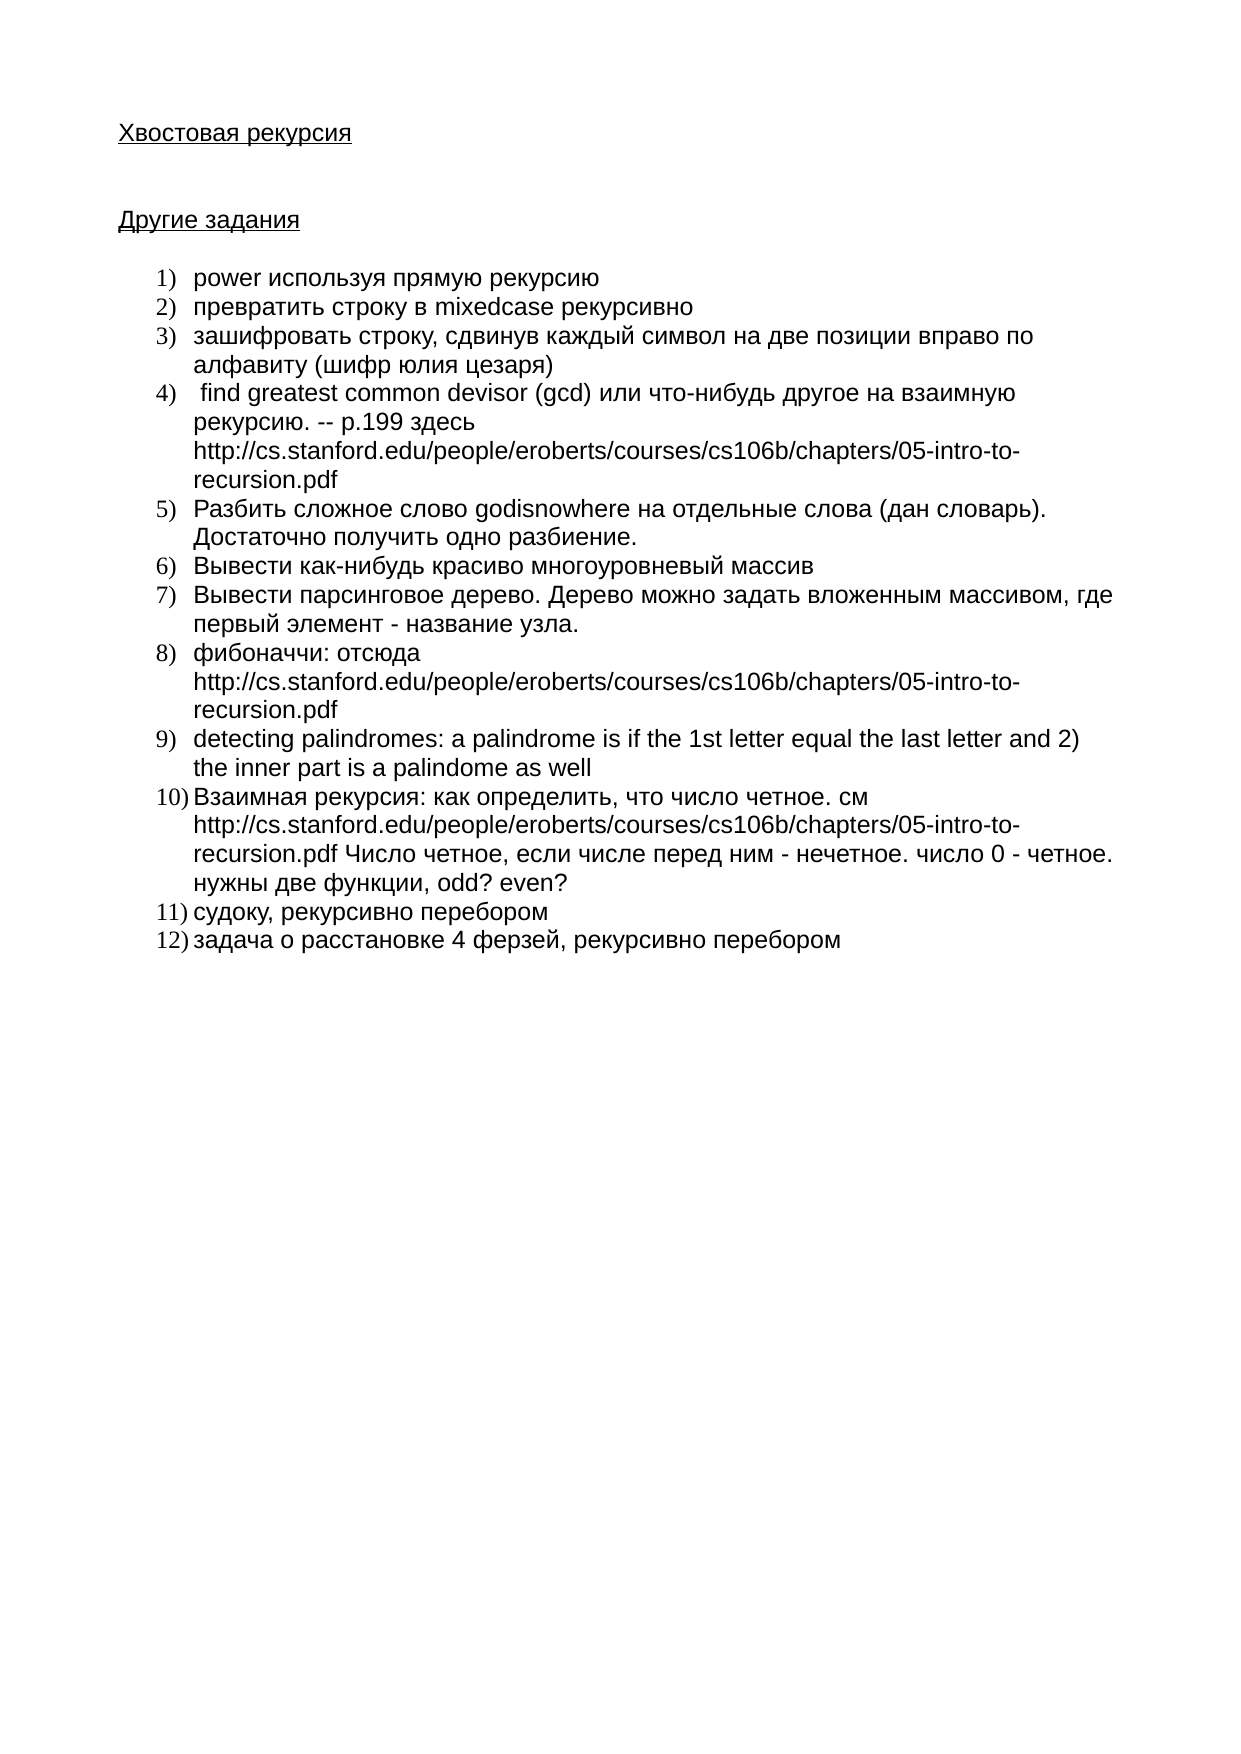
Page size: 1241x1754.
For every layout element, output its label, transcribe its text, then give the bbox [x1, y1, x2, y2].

list Вывести как-нибудь красиво многоуровневый массив [156, 551, 1122, 580]
text Хвостовая рекурсия [118, 118, 1122, 147]
list find greatest common devisor (gcd) или что-нибудь другое на взаимную рекурсию. -- p.199 здесь http://cs.stanford.edu/people/eroberts/courses/cs106b/chapters/05-intro-to-recursion.pdf [156, 378, 1122, 493]
list detecting palindromes: a palindrome is if the 1st letter equal the last letter and 2) the inner part is a palindome as well [156, 724, 1122, 782]
list фибоначчи: отсюда http://cs.stanford.edu/people/eroberts/courses/cs106b/chapters/05-intro-to-recursion.pdf [156, 638, 1122, 724]
list power используя прямую рекурсию [156, 263, 1122, 292]
list Вывести парсинговое дерево. Дерево можно задать вложенным массивом, где первый элемент - название узла. [156, 580, 1122, 638]
list Взаимная рекурсия: как определить, что число четное. см http://cs.stanford.edu/people/eroberts/courses/cs106b/chapters/05-intro-to-recursion.pdf Число четное, если числе перед ним - нечетное. число 0 - четное. нужны две функции, odd? even? [156, 782, 1122, 897]
list зашифровать строку, сдвинув каждый символ на две позиции вправо по алфавиту (шифр юлия цезаря) [156, 321, 1122, 378]
list задача о расстановке 4 ферзей, рекурсивно перебором [156, 926, 1122, 954]
text Другие задания [118, 205, 1122, 234]
list Разбить сложное слово godisnowhere на отдельные слова (дан словарь). Достаточно получить одно разбиение. [156, 493, 1122, 551]
list судоку, рекурсивно перебором [156, 897, 1122, 926]
list превратить строку в mixedcase рекурсивно [156, 292, 1122, 321]
